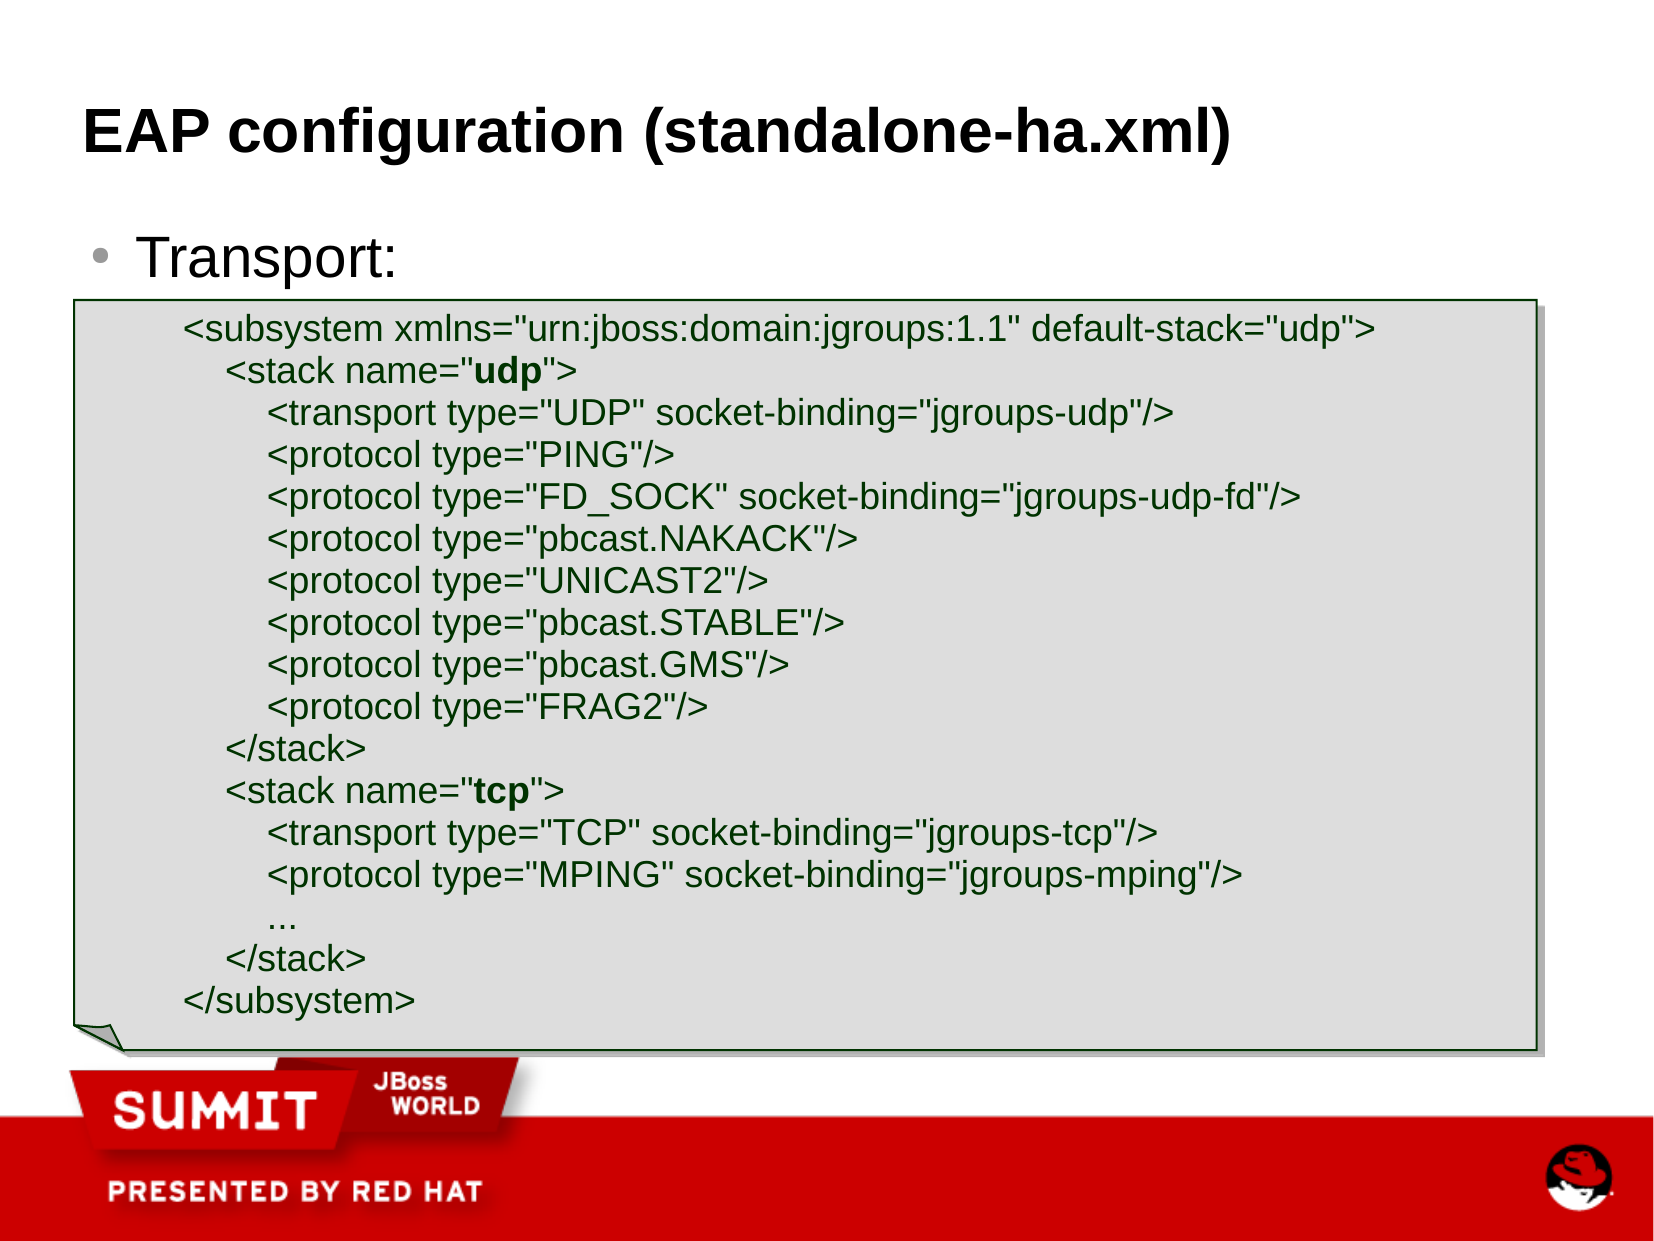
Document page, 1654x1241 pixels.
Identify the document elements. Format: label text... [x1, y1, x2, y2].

list Transport: [75, 225, 1564, 291]
title EAP configuration (standalone-ha.xml) [82, 37, 1571, 226]
picture [0, 1043, 1654, 1241]
text_box <subsystem xmlns="urn:jboss:domain:jgroups:1.1" default-stack="udp"> <stack name="udp"> <transport type="UDP" socket-binding="jgroups-udp"/> <protocol type="PING"/> <protocol type="FD_SOCK" socket-binding="jgroups-udp-fd"/> <protocol type="pbcast.NAKACK"/> <protocol type="UNICAST2"/> <protocol type="pbcast.STABLE"/> <protocol type="pbcast.GMS"/> <protocol type="FRAG2"/> </stack> <stack name="tcp"> <transport type="TCP" socket-binding="jgroups-tcp"/> <protocol type="MPING" socket-binding="jgroups-mping"/> ... </stack> </subsystem> [74, 300, 1537, 1051]
